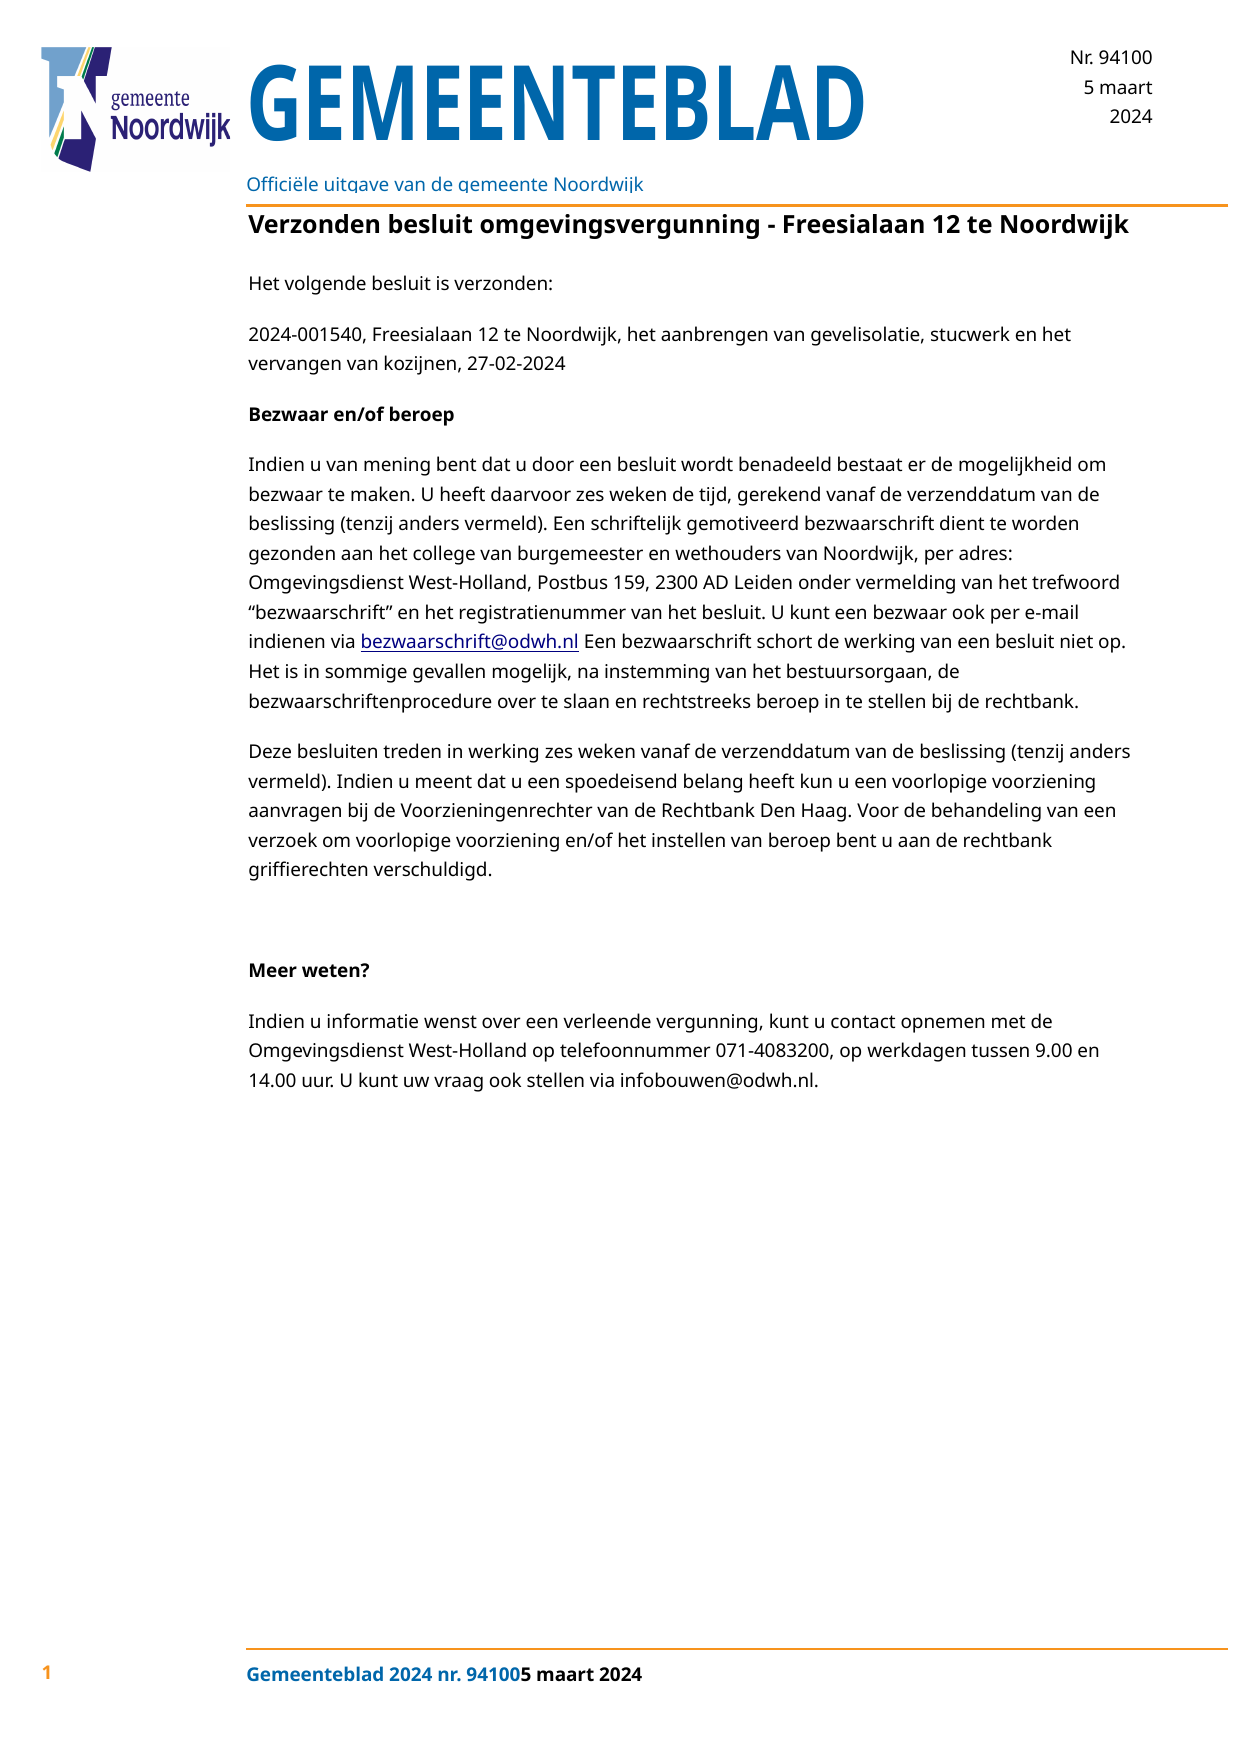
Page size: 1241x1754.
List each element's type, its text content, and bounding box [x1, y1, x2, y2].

text Indien u van mening bent dat u door een besluit wordt benadeeld bestaat er de mogelijkheid om bezwaar te maken. U heeft daarvoor zes weken de tijd, gerekend vanaf de verzenddatum van de beslissing (tenzij anders vermeld). Een schriftelijk gemotiveerd bezwaarschrift dient te worden gezonden aan het college van burgemeester en wethouders van Noordwijk, per adres: Omgevingsdienst West-Holland, Postbus 159, 2300 AD Leiden onder vermelding van het trefwoord “bezwaarschrift” en het registratienummer van het besluit. U kunt een bezwaar ook per e-mail indienen via bezwaarschrift@odwh.nl Een bezwaarschrift schort de werking van een besluit niet op. Het is in sommige gevallen mogelijk, na instemming van het bestuursorgaan, de bezwaarschriftenprocedure over te slaan en rechtstreeks beroep in te stellen bij de rechtbank. [248, 451, 1152, 713]
text Bezwaar en/of beroep [248, 401, 1152, 426]
text Deze besluiten treden in werking zes weken vanaf de verzenddatum van de beslissing (tenzij anders vermeld). Indien u meent dat u een spoedeisend belang heeft kun u een voorlopige voorziening aanvragen bij de Voorzieningenrechter van de Rechtbank Den Haag. Voor de behandeling van een verzoek om voorlopige voorziening en/of het instellen van beroep bent u aan de rechtbank griffierechten verschuldigd. [248, 738, 1152, 882]
text Verzonden besluit omgevingsvergunning - Freesialaan 12 te Noordwijk [248, 207, 1152, 241]
text Het volgende besluit is verzonden: [248, 270, 1152, 296]
text Meer weten? [248, 957, 1152, 983]
text 2024-001540, Freesialaan 12 te Noordwijk, het aanbrengen van gevelisolatie, stucwerk en het vervangen van kozijnen, 27-02-2024 [248, 321, 1152, 376]
picture [41, 47, 231, 172]
text Indien u informatie wenst over een verleende vergunning, kunt u contact opnemen met de Omgevingsdienst West-Holland op telefoonnummer 071-4083200, op werkdagen tussen 9.00 en 14.00 uur. U kunt uw vraag ook stellen via infobouwen@odwh.nl. [248, 1008, 1152, 1093]
